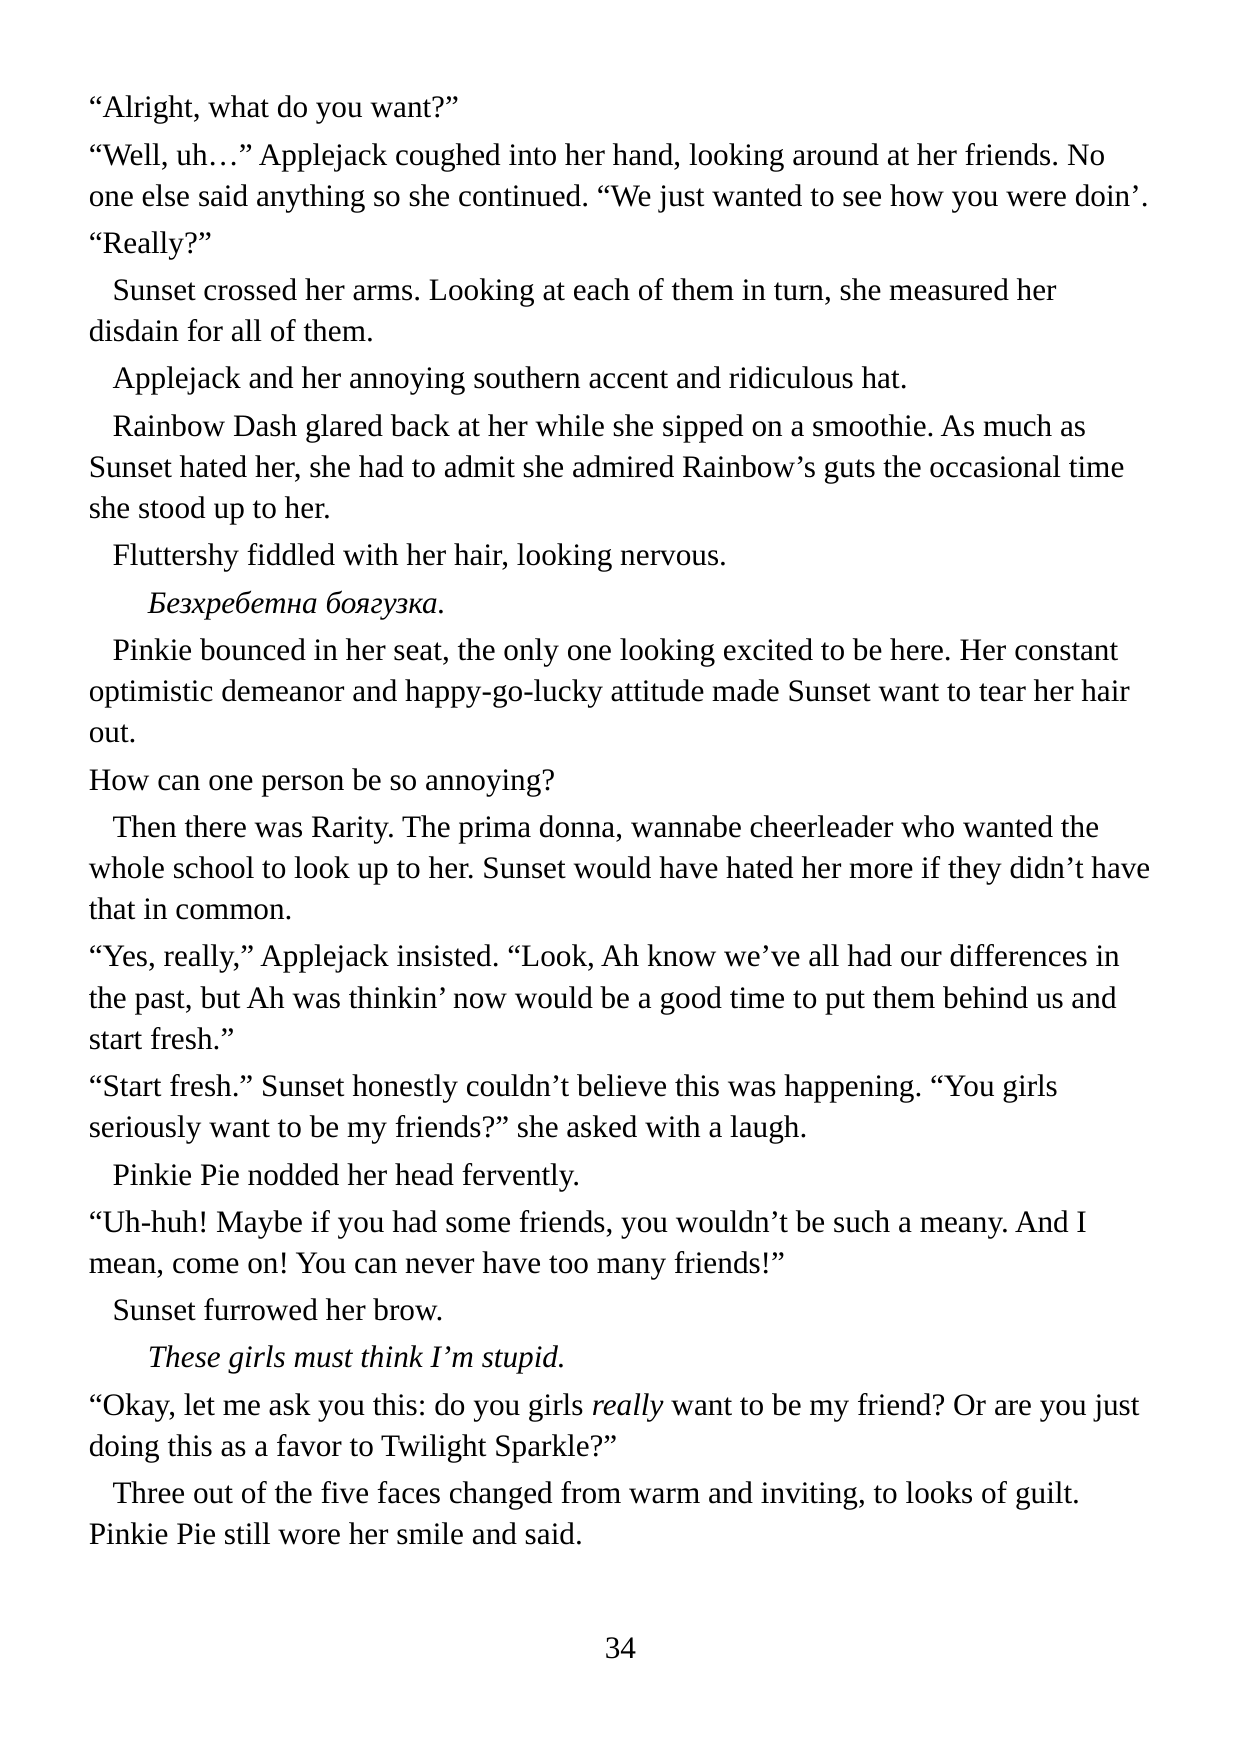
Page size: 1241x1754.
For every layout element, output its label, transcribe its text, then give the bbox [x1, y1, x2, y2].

text “Well, uh…” Applejack coughed into her hand, looking around at her friends. No one else said anything so she continued. “We just wanted to see how you were doin’. [88, 136, 1152, 213]
text Pinkie Pie nodded her head fervently. [88, 1156, 1152, 1192]
text These girls must think I’m stupid. [88, 1338, 1152, 1374]
text “Uh-huh! Maybe if you had some friends, you wouldn’t be such a meany. And I mean, come on! You can never have too many friends!” [88, 1203, 1152, 1280]
text Pinkie bounced in her seat, the only one looking excited to be here. Her constant optimistic demeanor and happy-go-lucky attitude made Sunset want to tear her hair out. [88, 631, 1152, 749]
text Sunset furrowed her brow. [88, 1291, 1152, 1327]
text Rainbow Dash glared back at her while she sipped on a smoothie. As much as Sunset hated her, she had to admit she admired Rainbow’s guts the occasional time she stood up to her. [88, 407, 1152, 525]
text Then there was Rarity. The prima donna, wannabe cheerleader who wanted the whole school to look up to her. Sunset would have hated her more if they didn’t have that in common. [88, 808, 1152, 926]
text “Yes, really,” Applejack insisted. “Look, Ah know we’ve all had our differences in the past, but Ah was thinkin’ now would be a good time to put them behind us and start fresh.” [88, 938, 1152, 1056]
text Applejack and her annoying southern accent and ridiculous hat. [88, 360, 1152, 396]
text “Okay, let me ask you this: do you girls really want to be my friend? Or are you just doing this as a favor to Twilight Sparkle?” [88, 1386, 1152, 1463]
text Безхребетна боягузка. [88, 584, 1152, 620]
text “Really?” [88, 224, 1152, 260]
text “Alright, what do you want?” [88, 88, 1152, 124]
text Fluttershy fiddled with her hair, looking nervous. [88, 537, 1152, 573]
text Three out of the five faces changed from warm and inviting, to looks of guilt. Pinkie Pie still wore her smile and said. [88, 1474, 1152, 1551]
text “Start fresh.” Sunset honestly couldn’t believe this was happening. “You girls seriously want to be my friends?” she asked with a laugh. [88, 1067, 1152, 1144]
text Sunset crossed her arms. Looking at each of them in turn, she measured her disdain for all of them. [88, 271, 1152, 348]
text How can one person be so annoying? [88, 761, 1152, 797]
